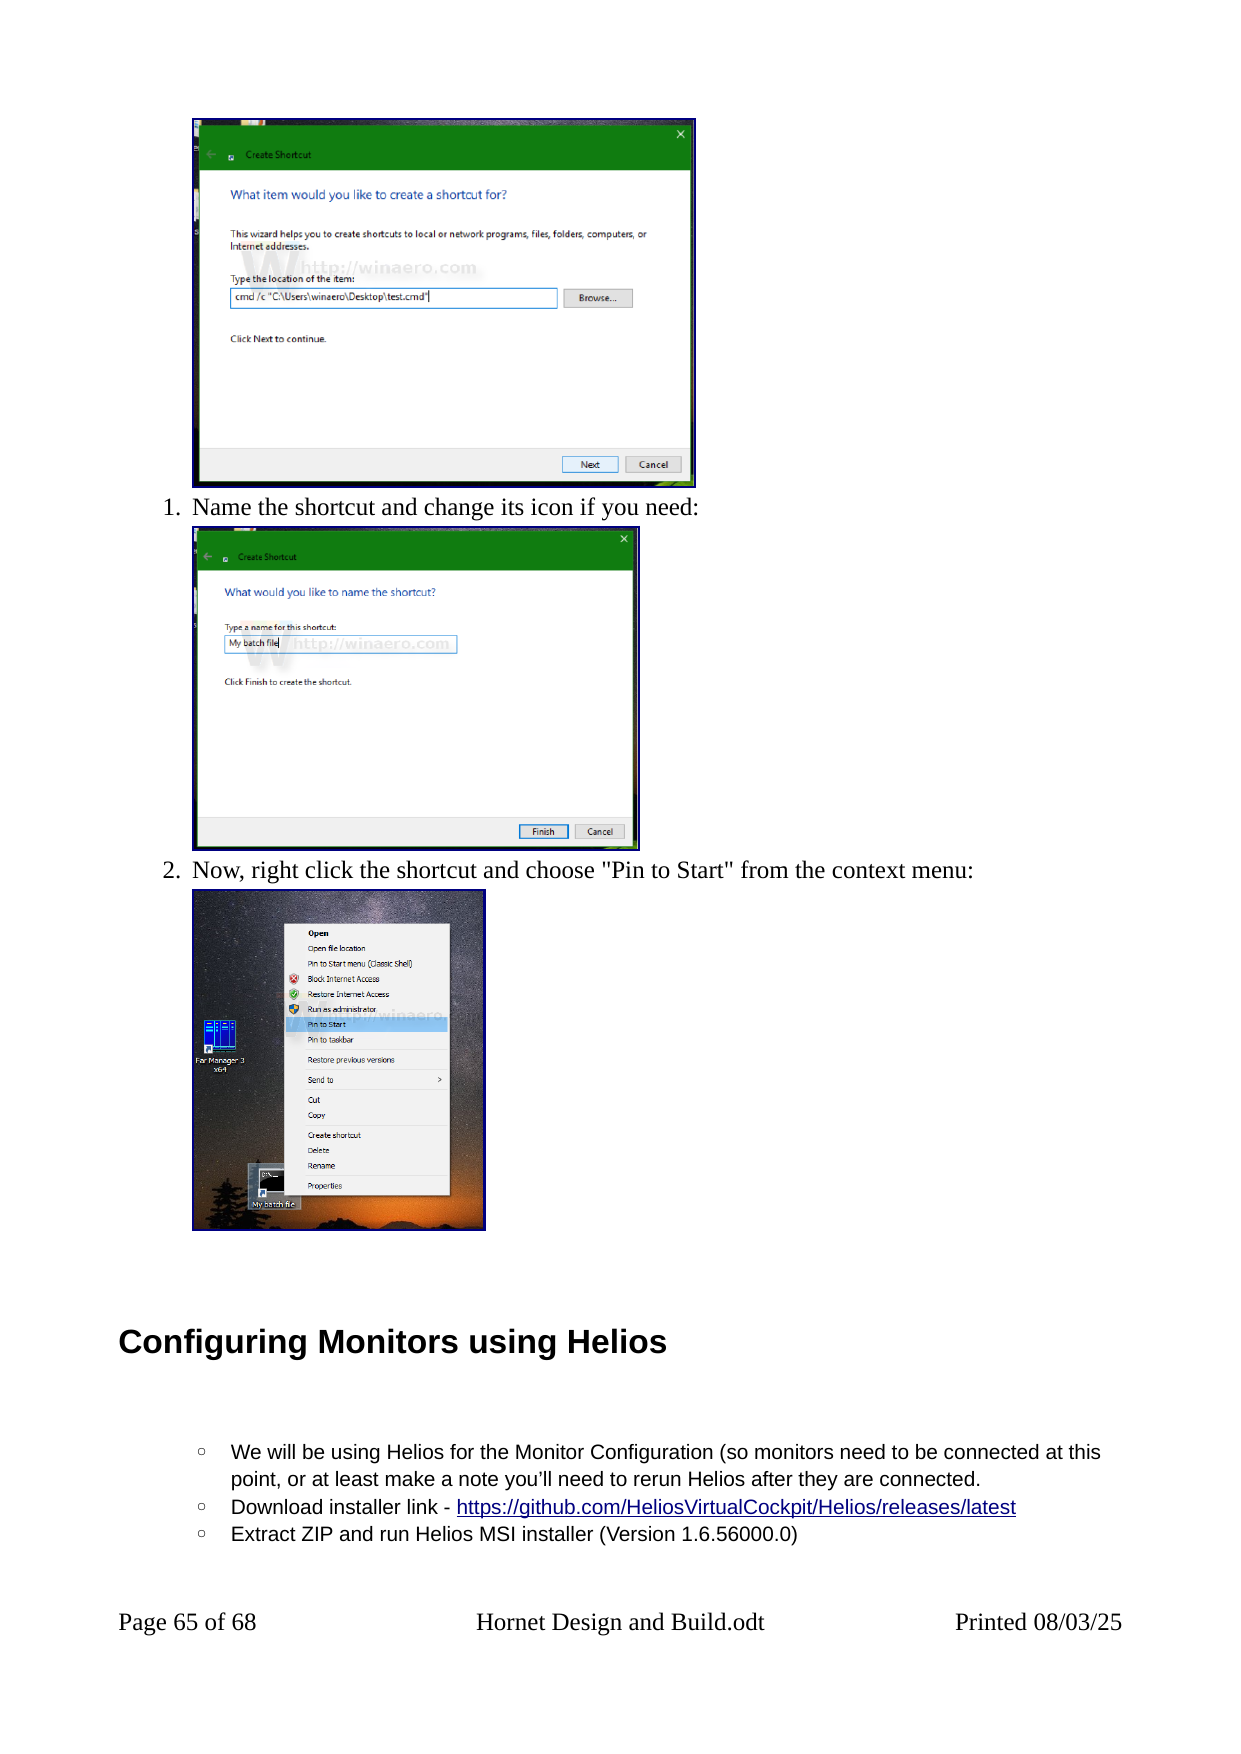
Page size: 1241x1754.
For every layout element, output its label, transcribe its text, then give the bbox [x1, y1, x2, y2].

picture [194, 120, 694, 486]
picture [194, 891, 483, 1229]
list Extract ZIP and run Helios MSI installer (Version 1.6.56000.0) [193, 1522, 1122, 1546]
subtitle Configuring Monitors using Helios [118, 1322, 1122, 1361]
list Download installer link - https://github.com/HeliosVirtualCockpit/Helios/releases/latest [193, 1494, 1122, 1519]
list We will be using Helios for the Monitor Configuration (so monitors need to be connected at this point, or at least make a note you’ll need to rerun Helios after they are connected. [193, 1439, 1122, 1491]
list Name the shortcut and change its icon if you need: [162, 492, 1122, 528]
list Now, right click the shortcut and choose "Pin to Start" from the context menu: [162, 856, 1122, 891]
picture [194, 528, 638, 849]
